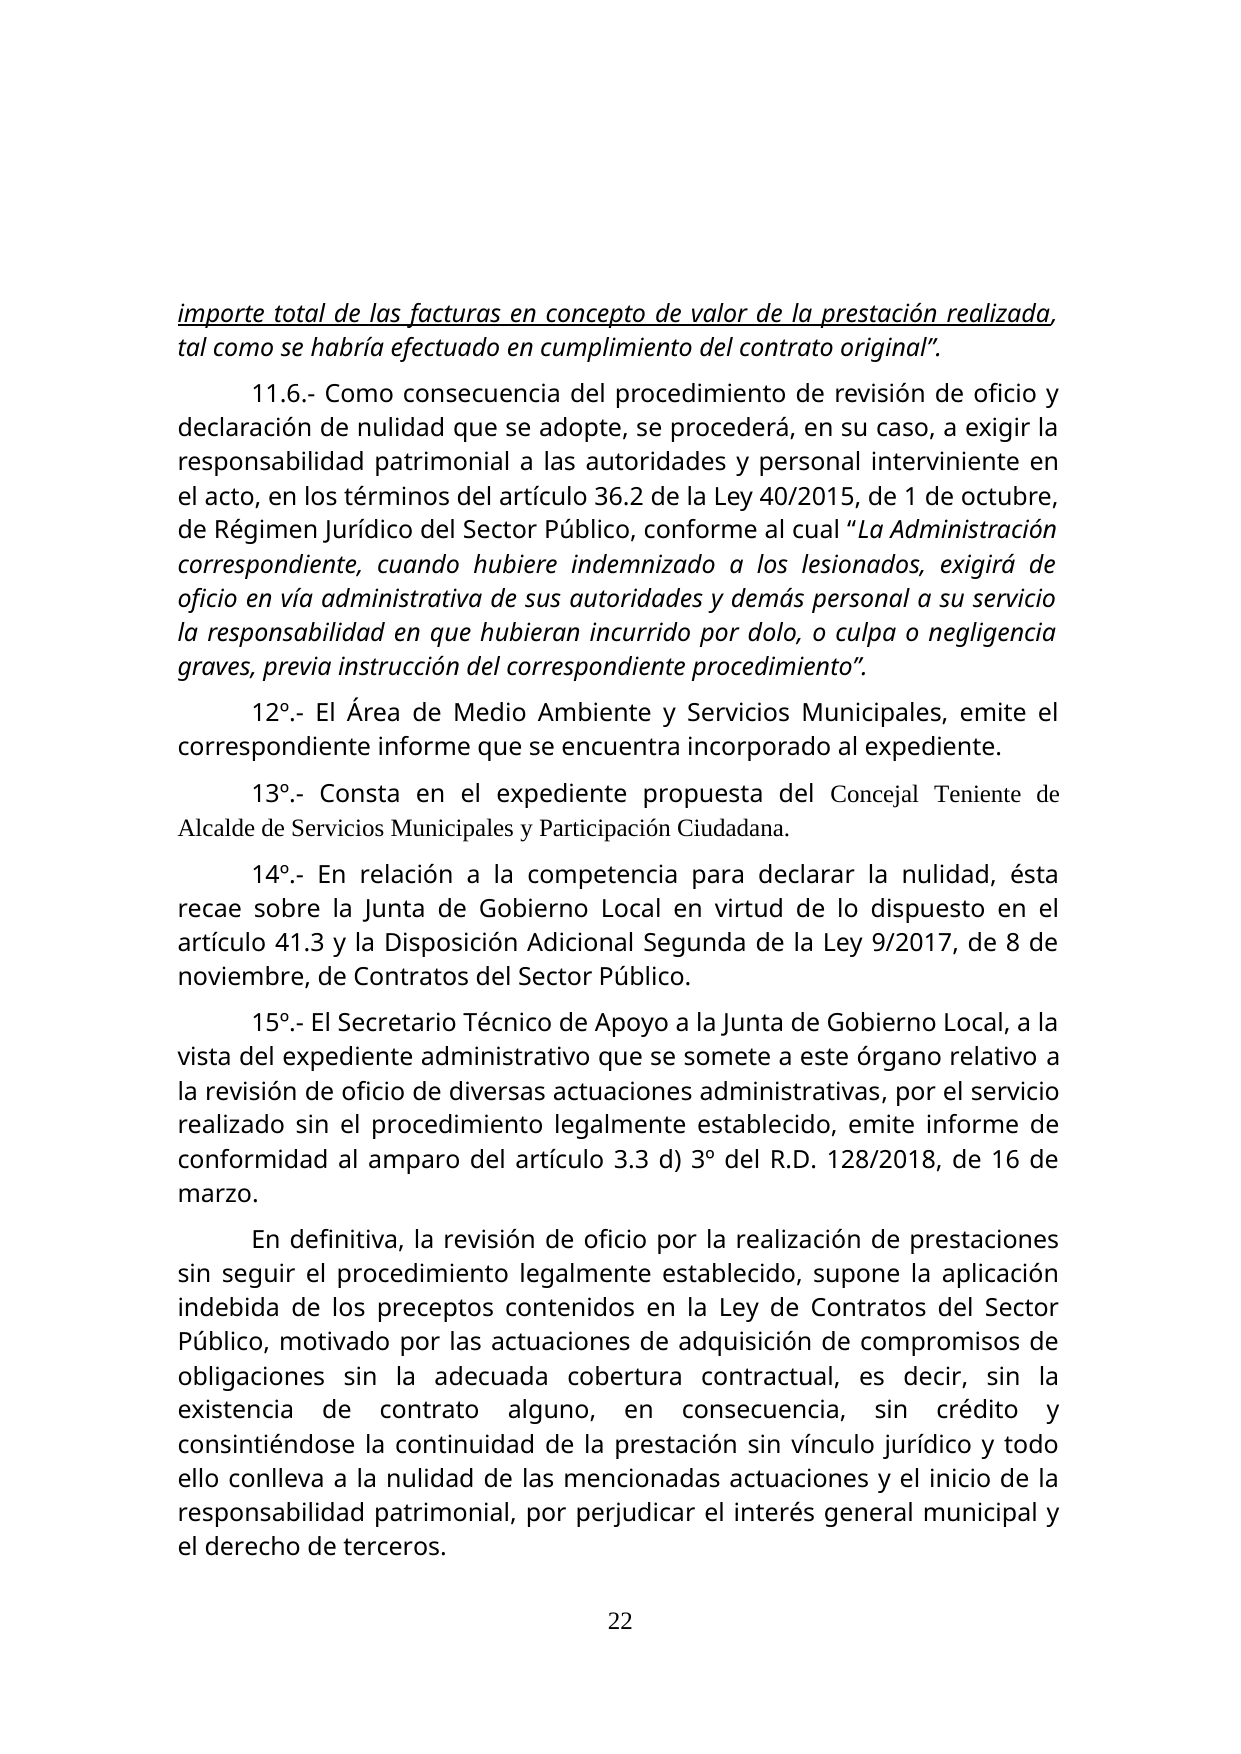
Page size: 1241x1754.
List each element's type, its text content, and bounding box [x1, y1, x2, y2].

text En definitiva, la revisión de oficio por la realización de prestaciones sin seguir el procedimiento legalmente establecido, supone la aplicación indebida de los preceptos contenidos en la Ley de Contratos del Sector Público, motivado por las actuaciones de adquisición de compromisos de obligaciones sin la adecuada cobertura contractual, es decir, sin la existencia de contrato alguno, en consecuencia, sin crédito y consintiéndose la continuidad de la prestación sin vínculo jurídico y todo ello conlleva a la nulidad de las mencionadas actuaciones y el inicio de la responsabilidad patrimonial, por perjudicar el interés general municipal y el derecho de terceros. [177, 1222, 1060, 1562]
text importe total de las facturas en concepto de valor de la prestación realizada, tal como se habría efectuado en cumplimiento del contrato original”. [177, 295, 1060, 363]
text 13º.- Consta en el expediente propuesta del Concejal Teniente de Alcalde de Servicios Municipales y Participación Ciudadana. [177, 776, 1060, 844]
subtitle 15º.- El Secretario Técnico de Apoyo a la Junta de Gobierno Local, a la vista del expediente administrativo que se somete a este órgano relativo a la revisión de oficio de diversas actuaciones administrativas, por el servicio realizado sin el procedimiento legalmente establecido, emite informe de conformidad al amparo del artículo 3.3 d) 3º del R.D. 128/2018, de 16 de marzo. [177, 1005, 1060, 1209]
text 11.6.- Como consecuencia del procedimiento de revisión de oficio y declaración de nulidad que se adopte, se procederá, en su caso, a exigir la responsabilidad patrimonial a las autoridades y personal interviniente en el acto, en los términos del artículo 36.2 de la Ley 40/2015, de 1 de octubre, de Régimen Jurídico del Sector Público, conforme al cual “La Administración correspondiente, cuando hubiere indemnizado a los lesionados, exigirá de oficio en vía administrativa de sus autoridades y demás personal a su servicio la responsabilidad en que hubieran incurrido por dolo, o culpa o negligencia graves, previa instrucción del correspondiente procedimiento”. [177, 376, 1060, 682]
text 12º.- El Área de Medio Ambiente y Servicios Municipales, emite el correspondiente informe que se encuentra incorporado al expediente. [177, 695, 1060, 763]
text 14º.- En relación a la competencia para declarar la nulidad, ésta recae sobre la Junta de Gobierno Local en virtud de lo dispuesto en el artículo 41.3 y la Disposición Adicional Segunda de la Ley 9/2017, de 8 de noviembre, de Contratos del Sector Público. [177, 856, 1060, 992]
